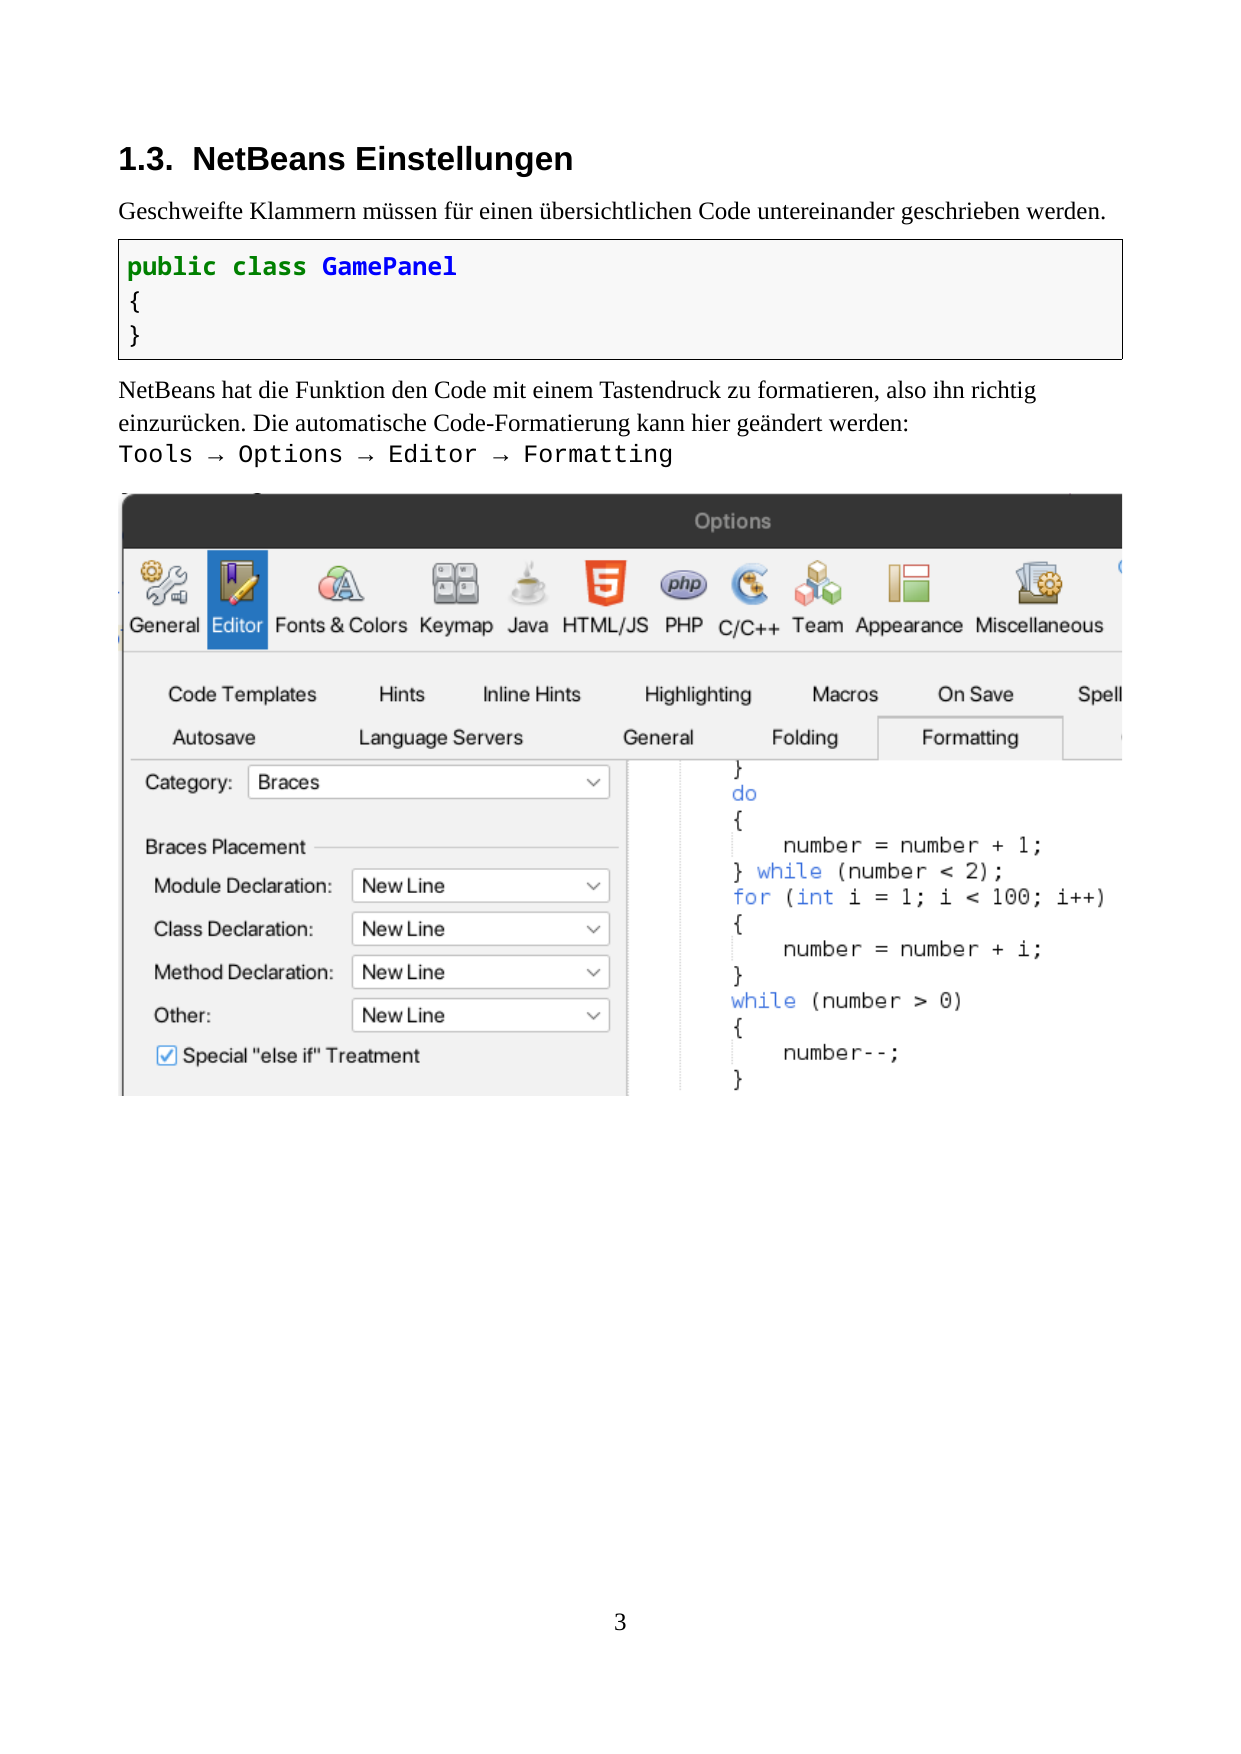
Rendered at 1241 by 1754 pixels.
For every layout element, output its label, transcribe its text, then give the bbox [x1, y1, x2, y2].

text NetBeans hat die Funktion den Code mit einem Tastendruck zu formatieren, also ihn richtig einzurücken. Die automatische Code-Formatierung kann hier geändert werden: Tools → Options → Editor → Formatting [118, 360, 1122, 470]
subtitle NetBeans Einstellungen [118, 139, 1122, 177]
picture [118, 493, 1123, 1096]
text } [127, 316, 1113, 350]
text public class GamePanel [127, 248, 1113, 282]
text Geschweifte Klammern müssen für einen übersichtlichen Code untereinander geschrieben werden. [118, 196, 1122, 224]
text { [127, 282, 1113, 316]
